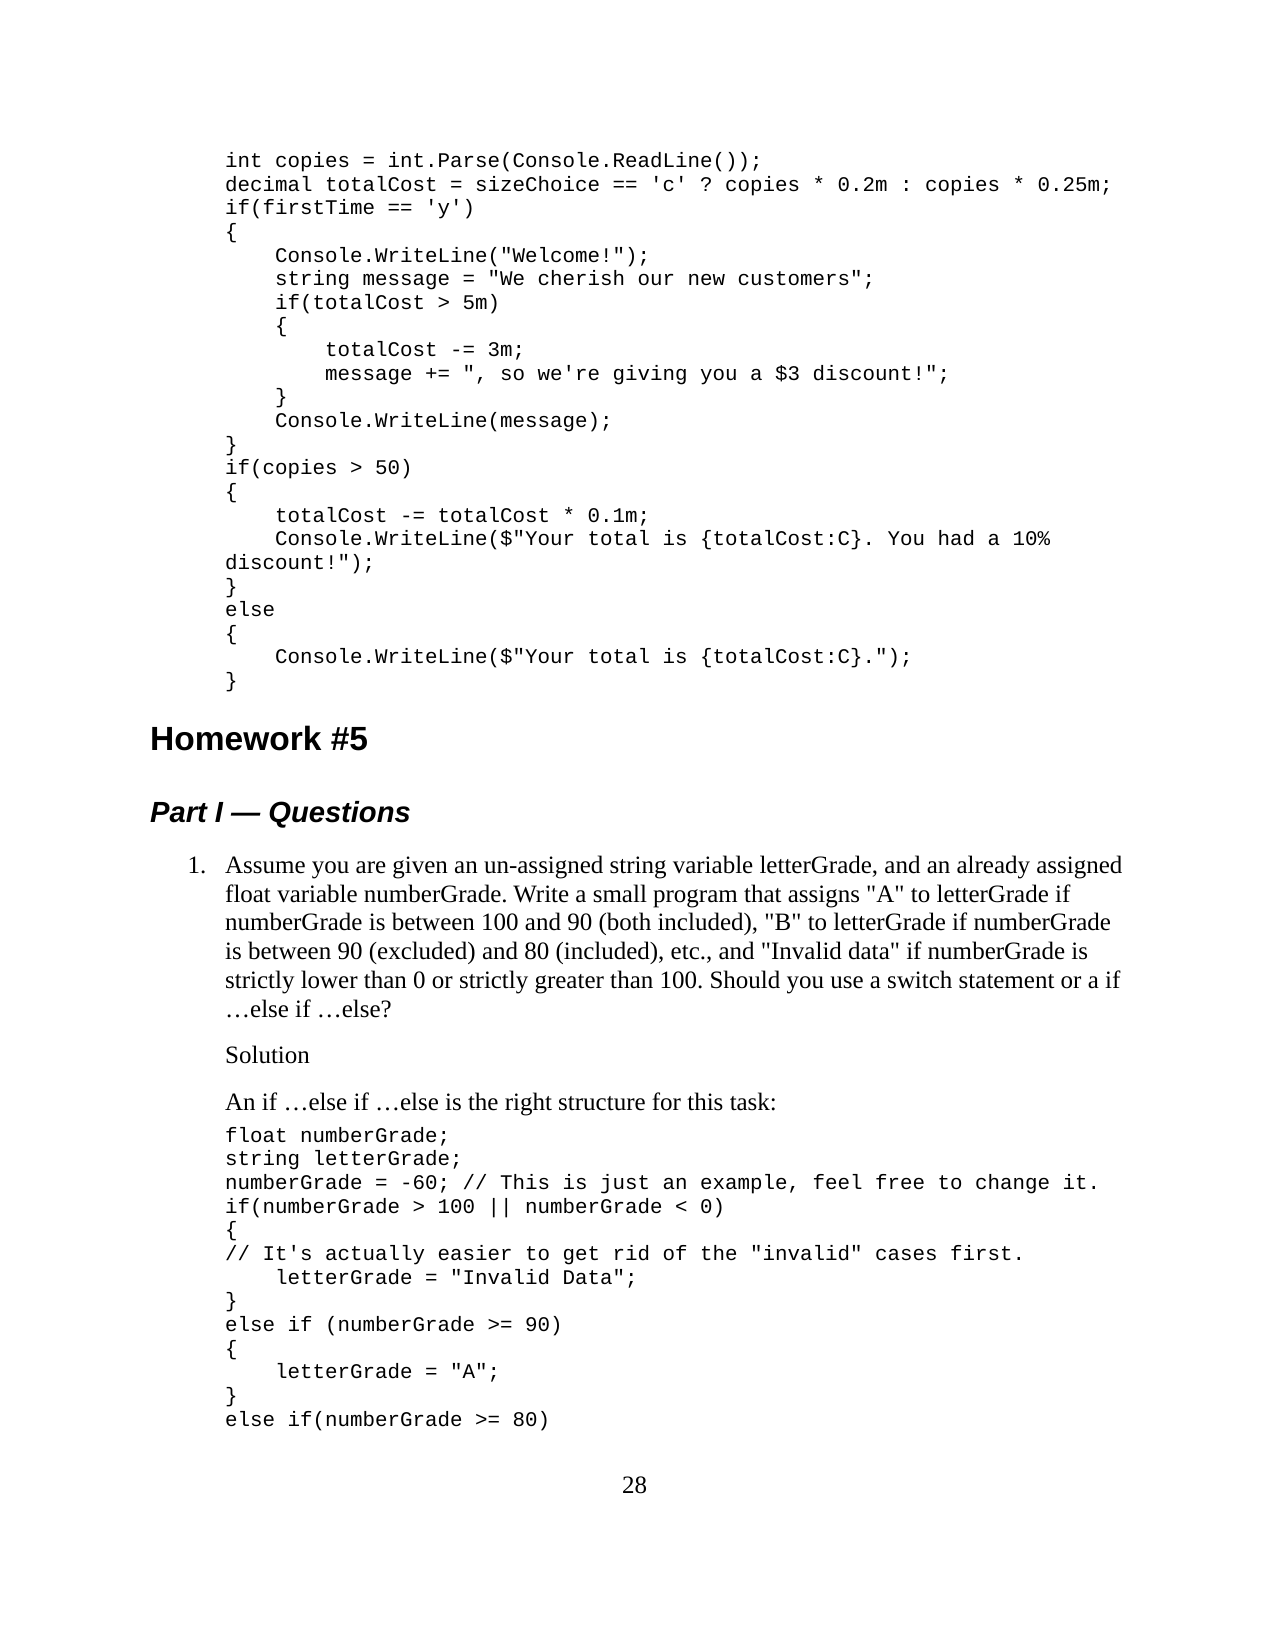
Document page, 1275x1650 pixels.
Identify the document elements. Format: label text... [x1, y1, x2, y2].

list { [187, 316, 1125, 339]
subtitle Homework #5 [150, 719, 1125, 757]
list } [187, 576, 1125, 599]
list } [187, 1290, 1125, 1314]
list message += ", so we're giving you a $3 discount!"; [187, 363, 1125, 386]
list Assume you are given an un-assigned string variable letterGrade, and an already assigned float variable numberGrade. Write a small program that assigns "A" to letterGrade if numberGrade is between 100 and 90 (both included), "B" to letterGrade if numberGrade is between 90 (excluded) and 80 (included), etc., and "Invalid data" if numberGrade is strictly lower than 0 or strictly greater than 100. Should you use a switch statement or a if …else if …else? [187, 850, 1125, 1022]
list else [187, 599, 1125, 623]
list else if (numberGrade >= 90) [187, 1314, 1125, 1338]
list numberGrade = -60; // This is just an example, feel free to change it. [187, 1172, 1125, 1196]
list letterGrade = "Invalid Data"; [187, 1267, 1125, 1290]
list // It's actually easier to get rid of the "invalid" cases first. [187, 1243, 1125, 1267]
list letterGrade = "A"; [187, 1361, 1125, 1385]
list Console.WriteLine($"Your total is {totalCost:C}."); [187, 647, 1125, 670]
list string message = "We cherish our new customers"; [187, 268, 1125, 292]
list Console.WriteLine($"Your total is {totalCost:C}. You had a 10% discount!"); [187, 528, 1125, 576]
list Solution [187, 1040, 1125, 1069]
list } [187, 670, 1125, 694]
list decimal totalCost = sizeChoice == 'c' ? copies * 0.2m : copies * 0.25m; [187, 174, 1125, 197]
list if(firstTime == 'y') [187, 197, 1125, 221]
list string letterGrade; [187, 1148, 1125, 1172]
list float numberGrade; [187, 1125, 1125, 1148]
list { [187, 1338, 1125, 1361]
list totalCost -= 3m; [187, 339, 1125, 363]
list An if …else if …else is the right structure for this task: [187, 1087, 1125, 1116]
list } [187, 1385, 1125, 1408]
list { [187, 1219, 1125, 1243]
subtitle Part I — Questions [150, 795, 1125, 828]
list { [187, 481, 1125, 505]
list if(totalCost > 5m) [187, 292, 1125, 316]
list Console.WriteLine(message); [187, 410, 1125, 434]
list Console.WriteLine("Welcome!"); [187, 244, 1125, 268]
list if(copies > 50) [187, 457, 1125, 481]
list } [187, 386, 1125, 410]
list { [187, 623, 1125, 647]
list } [187, 434, 1125, 457]
list totalCost -= totalCost * 0.1m; [187, 505, 1125, 528]
list { [187, 221, 1125, 244]
list if(numberGrade > 100 || numberGrade < 0) [187, 1196, 1125, 1219]
list int copies = int.Parse(Console.ReadLine()); [187, 150, 1125, 174]
list else if(numberGrade >= 80) [187, 1408, 1125, 1432]
